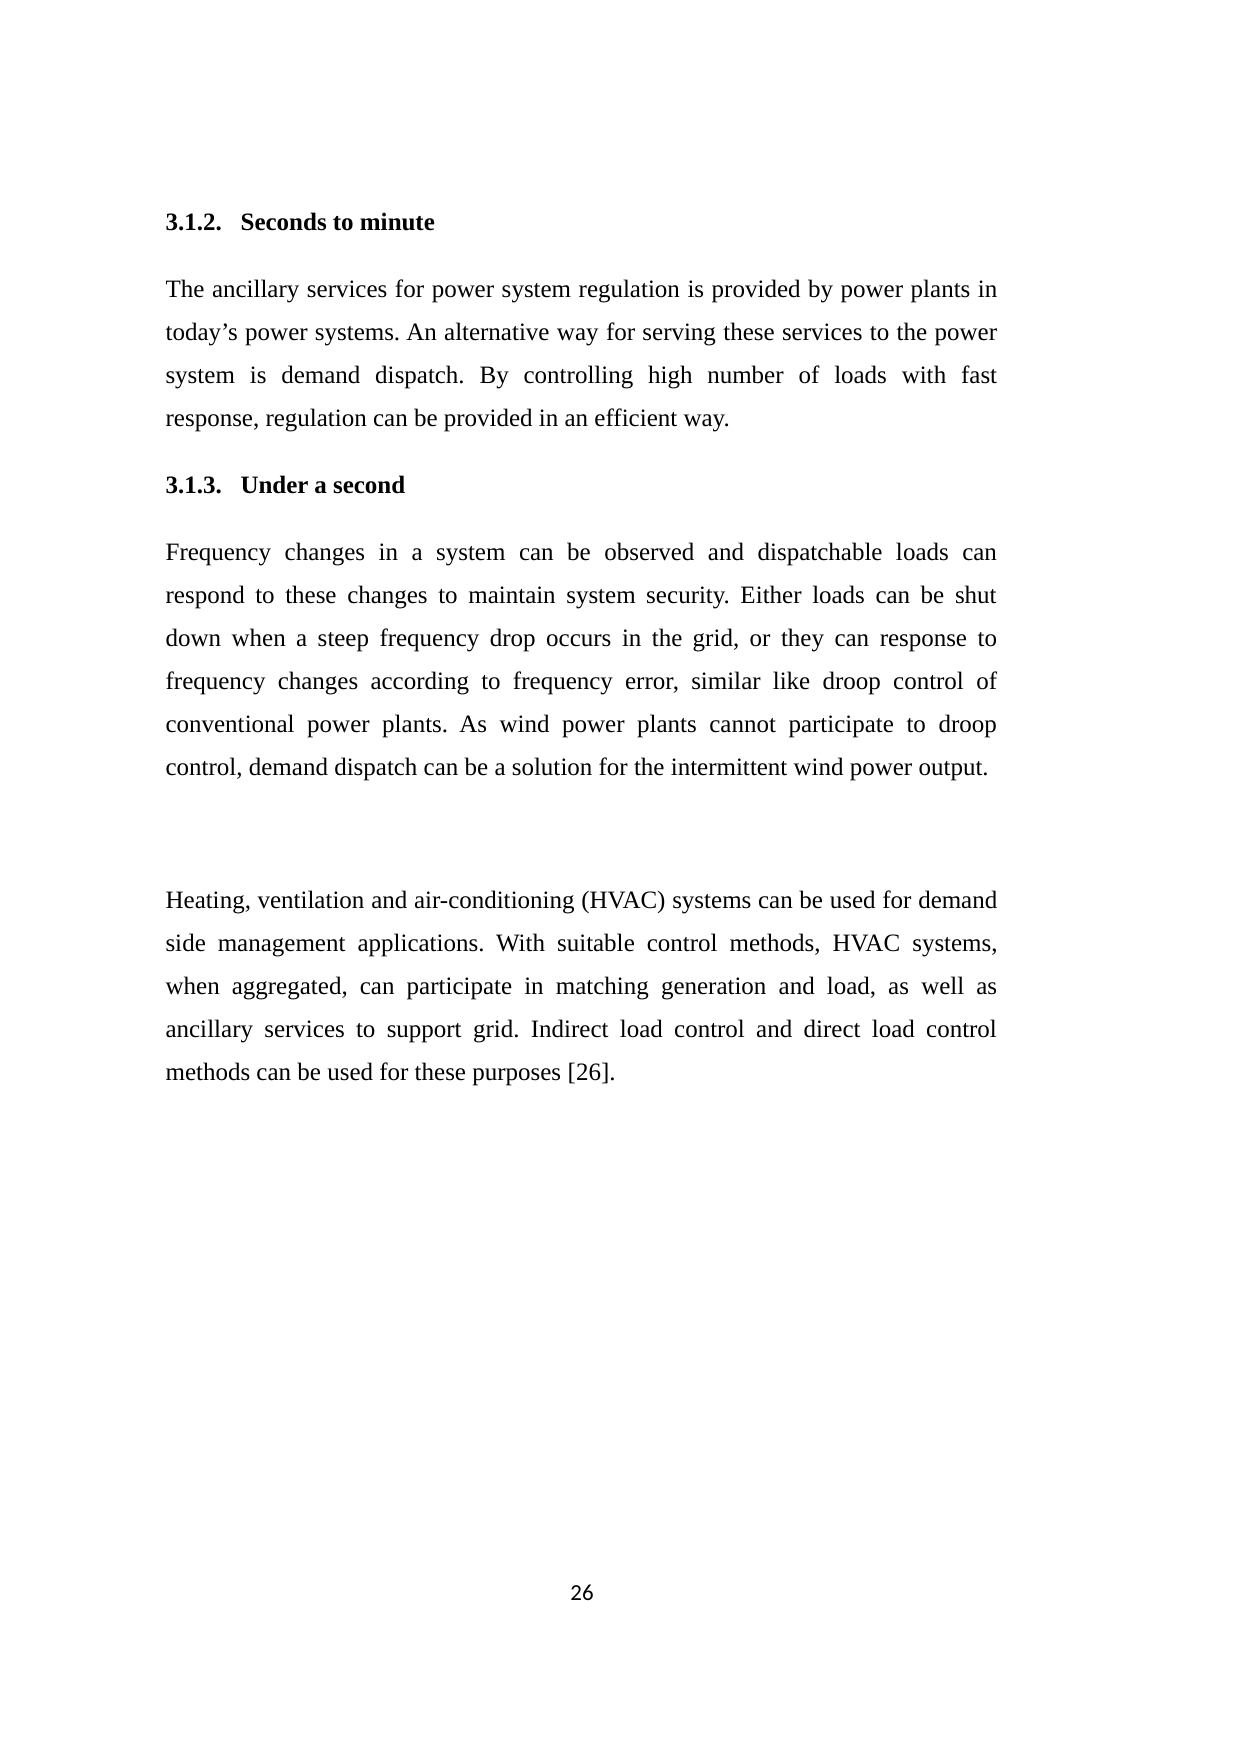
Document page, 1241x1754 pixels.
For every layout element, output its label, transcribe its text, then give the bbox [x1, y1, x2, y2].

text Heating, ventilation and air-conditioning (HVAC) systems can be used for demand side management applications. With suitable control methods, HVAC systems, when aggregated, can participate in matching generation and load, as well as ancillary services to support grid. Indirect load control and direct load control methods can be used for these purposes [26]⁠. [165, 885, 998, 1086]
text The ancillary services for power system regulation is provided by power plants in today’s power systems. An alternative way for serving these services to the power system is demand dispatch. By controlling high number of loads with fast response, regulation can be provided in an efficient way. [165, 274, 998, 432]
subtitle Seconds to minute [165, 207, 998, 236]
subtitle Under a second [165, 470, 998, 499]
text Frequency changes in a system can be observed and dispatchable loads can respond to these changes to maintain system security. Either loads can be shut down when a steep frequency drop occurs in the grid, or they can response to frequency changes according to frequency error, similar like droop control of conventional power plants. As wind power plants cannot participate to droop control, demand dispatch can be a solution for the intermittent wind power output. [165, 537, 998, 781]
